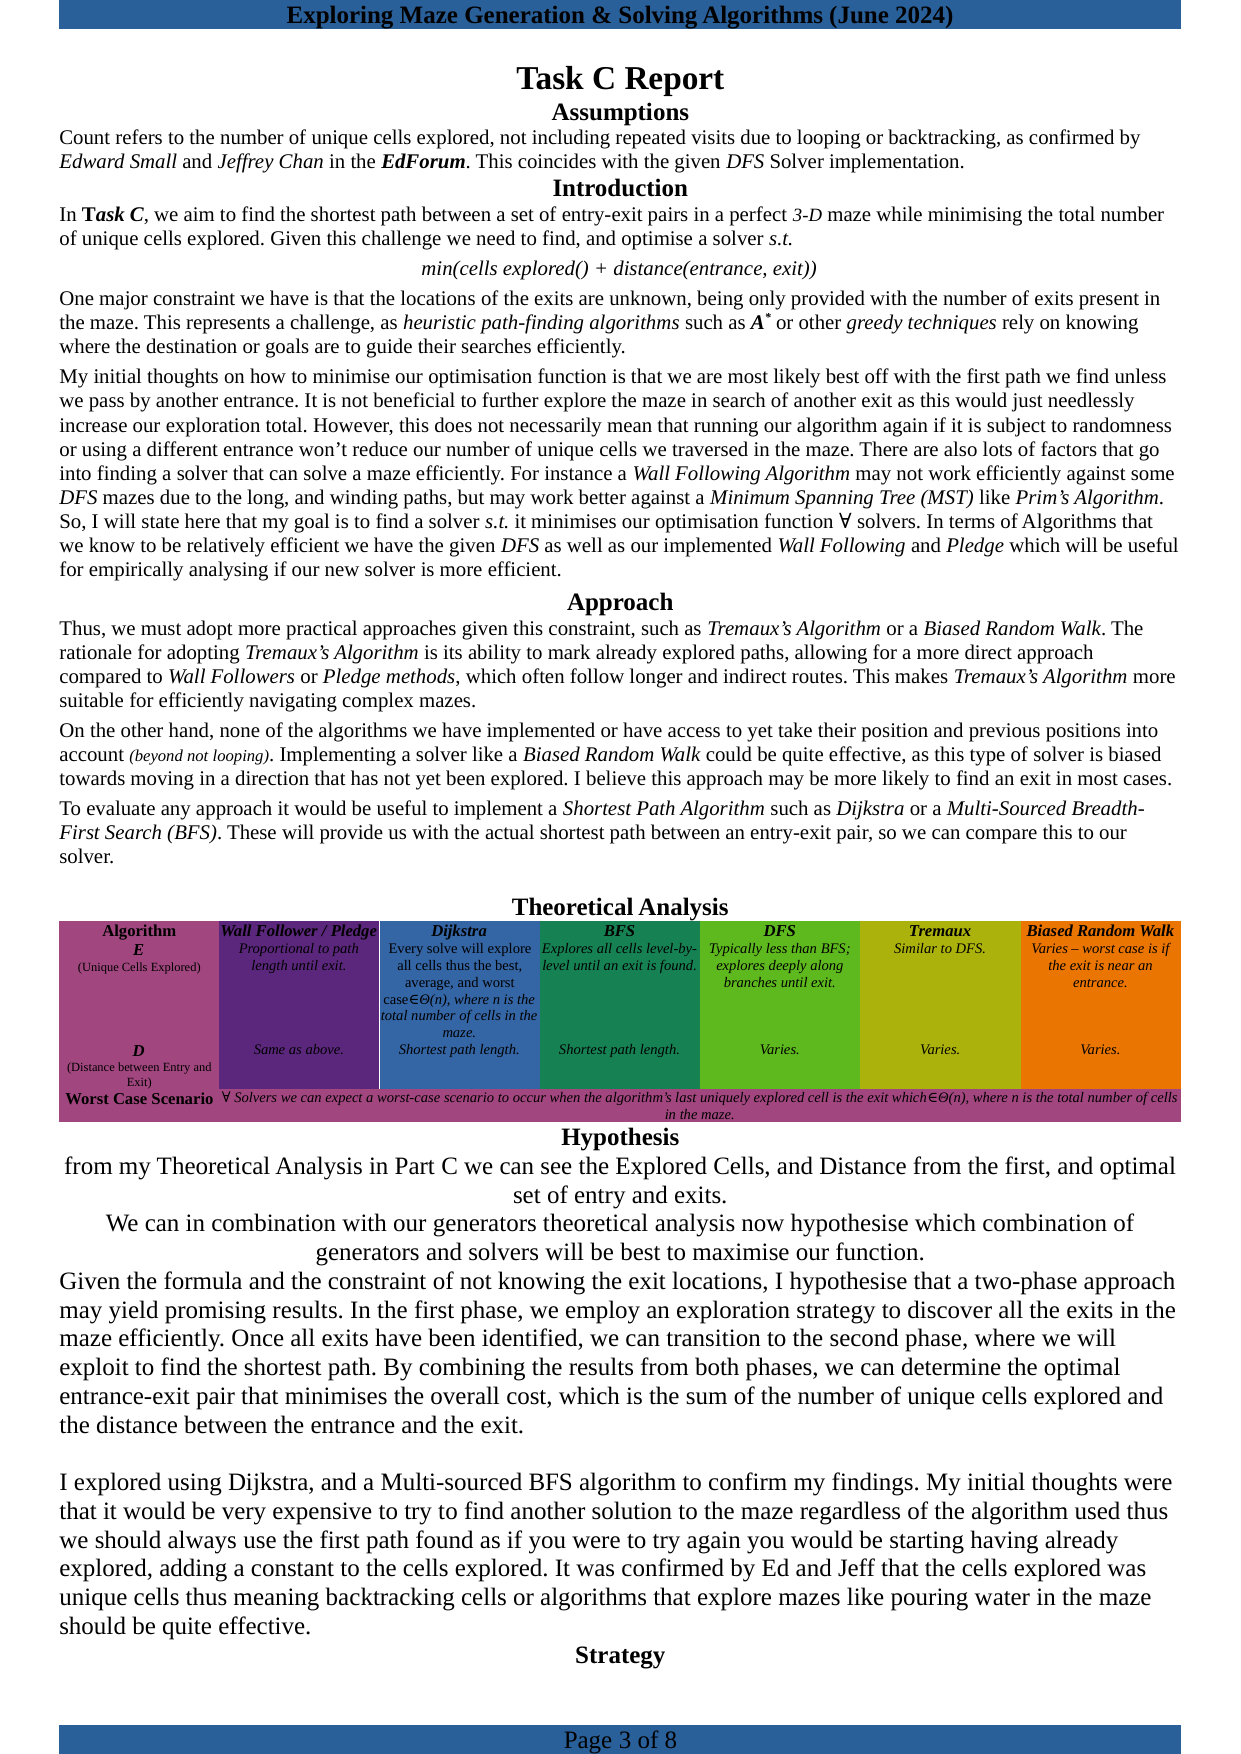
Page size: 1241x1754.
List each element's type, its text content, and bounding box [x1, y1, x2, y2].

table_cell Varies. [700, 1041, 860, 1089]
table_header BFS [540, 921, 700, 940]
table_cell Same as above. [219, 1041, 379, 1089]
table_cell Typically less than BFS; explores deeply along branches until exit. [700, 940, 860, 1041]
text One major constraint we have is that the locations of the exits are unknown, being only provided with the number of exits present in the maze. This represents a challenge, as heuristic path-finding algorithms such as A* or other greedy techniques rely on knowing where the destination or goals are to guide their searches efficiently. [59, 286, 1181, 358]
table_cell Worst Case Scenario [59, 1089, 219, 1122]
text from my Theoretical Analysis in Part C we can see the Explored Cells, and Distance from the first, and optimal set of entry and exits. [59, 1151, 1181, 1208]
text Introduction [59, 173, 1181, 202]
text Thus, we must adopt more practical approaches given this constraint, such as Tremaux’s Algorithm or a Biased Random Walk. The rationale for adopting Tremaux’s Algorithm is its ability to mark already explored paths, allowing for a more direct approach compared to Wall Followers or Pledge methods, which often follow longer and indirect routes. This makes Tremaux’s Algorithm more suitable for efficiently navigating complex mazes. [59, 616, 1181, 712]
text Theoretical Analysis [59, 892, 1181, 921]
table_cell Shortest path length. [540, 1041, 700, 1089]
table_cell Proportional to path length until exit. [219, 940, 379, 1041]
text Task C Report [59, 58, 1181, 97]
table_cell Explores all cells level-by-level until an exit is found. [540, 940, 700, 1041]
table_cell E (Unique Cells Explored) [59, 940, 219, 1041]
table_cell Shortest path length. [380, 1041, 540, 1089]
table_header Wall Follower / Pledge [219, 921, 379, 940]
text Assumptions [59, 97, 1181, 125]
table_header DFS [700, 921, 860, 940]
table_cell D (Distance between Entry and Exit) [59, 1041, 219, 1089]
table_header Biased Random Walk [1021, 921, 1181, 940]
table_cell ∀ Solvers we can expect a worst-case scenario to occur when the algorithm’s last uniquely explored cell is the exit which∈Θ(n), where n is the total number of cells in the maze. [219, 1089, 1181, 1122]
table_header Algorithm [59, 921, 219, 940]
text Given the formula and the constraint of not knowing the exit locations, I hypothesise that a two-phase approach may yield promising results. In the first phase, we employ an exploration strategy to discover all the exits in the maze efficiently. Once all exits have been identified, we can transition to the second phase, where we will exploit to find the shortest path. By combining the results from both phases, we can determine the optimal entrance-exit pair that minimises the overall cost, which is the sum of the number of unique cells explored and the distance between the entrance and the exit. [59, 1266, 1181, 1438]
text Strategy [59, 1640, 1181, 1668]
text We can in combination with our generators theoretical analysis now hypothesise which combination of generators and solvers will be best to maximise our function. [59, 1208, 1181, 1266]
text On the other hand, none of the algorithms we have implemented or have access to yet take their position and previous positions into account (beyond not looping). Implementing a solver like a Biased Random Walk could be quite effective, as this type of solver is biased towards moving in a direction that has not yet been explored. I believe this approach may be more likely to find an exit in most cases. [59, 718, 1181, 790]
text To evaluate any approach it would be useful to implement a Shortest Path Algorithm such as Dijkstra or a Multi-Sourced Breadth-First Search (BFS). These will provide us with the actual shortest path between an entry-exit pair, so we can compare this to our solver. [59, 796, 1181, 868]
table_cell Similar to DFS. [860, 940, 1021, 1041]
table_cell Varies – worst case is if the exit is near an entrance. [1021, 940, 1181, 1041]
table_cell Varies. [1021, 1041, 1181, 1089]
text In Task C, we aim to find the shortest path between a set of entry-exit pairs in a perfect 3-D maze while minimising the total number of unique cells explored. Given this challenge we need to find, and optimise a solver s.t. [59, 202, 1181, 250]
table_header Dijkstra [380, 921, 540, 940]
table_cell Varies. [860, 1041, 1021, 1089]
text My initial thoughts on how to minimise our optimisation function is that we are most likely best off with the first path we find unless we pass by another entrance. It is not beneficial to further explore the maze in search of another exit as this would just needlessly increase our exploration total. However, this does not necessarily mean that running our algorithm again if it is subject to randomness or using a different entrance won’t reduce our number of unique cells we traversed in the maze. There are also lots of factors that go into finding a solver that can solve a maze efficiently. For instance a Wall Following Algorithm may not work efficiently against some DFS mazes due to the long, and winding paths, but may work better against a Minimum Spanning Tree (MST) like Prim’s Algorithm. So, I will state here that my goal is to find a solver s.t. it minimises our optimisation function ∀ solvers. In terms of Algorithms that we know to be relatively efficient we have the given DFS as well as our implemented Wall Following and Pledge which will be useful for empirically analysing if our new solver is more efficient. [59, 364, 1181, 581]
text Approach [59, 587, 1181, 616]
text I explored using Dijkstra, and a Multi-sourced BFS algorithm to confirm my findings. My initial thoughts were that it would be very expensive to try to find another solution to the maze regardless of the algorithm used thus we should always use the first path found as if you were to try again you would be starting having already explored, adding a constant to the cells explored. It was confirmed by Ed and Jeff that the cells explored was unique cells thus meaning backtracking cells or algorithms that explore mazes like pouring water in the maze should be quite effective. [59, 1467, 1181, 1640]
text min(cells explored() + distance(entrance, exit)) [59, 256, 1181, 280]
text Count refers to the number of unique cells explored, not including repeated visits due to looping or backtracking, as confirmed by Edward Small and Jeffrey Chan in the EdForum. This coincides with the given DFS Solver implementation. [59, 125, 1181, 173]
table_cell Every solve will explore all cells thus the best, average, and worst case∈Θ(n), where n is the total number of cells in the maze. [380, 940, 540, 1041]
text Hypothesis [59, 1122, 1181, 1151]
table_header Tremaux [860, 921, 1021, 940]
